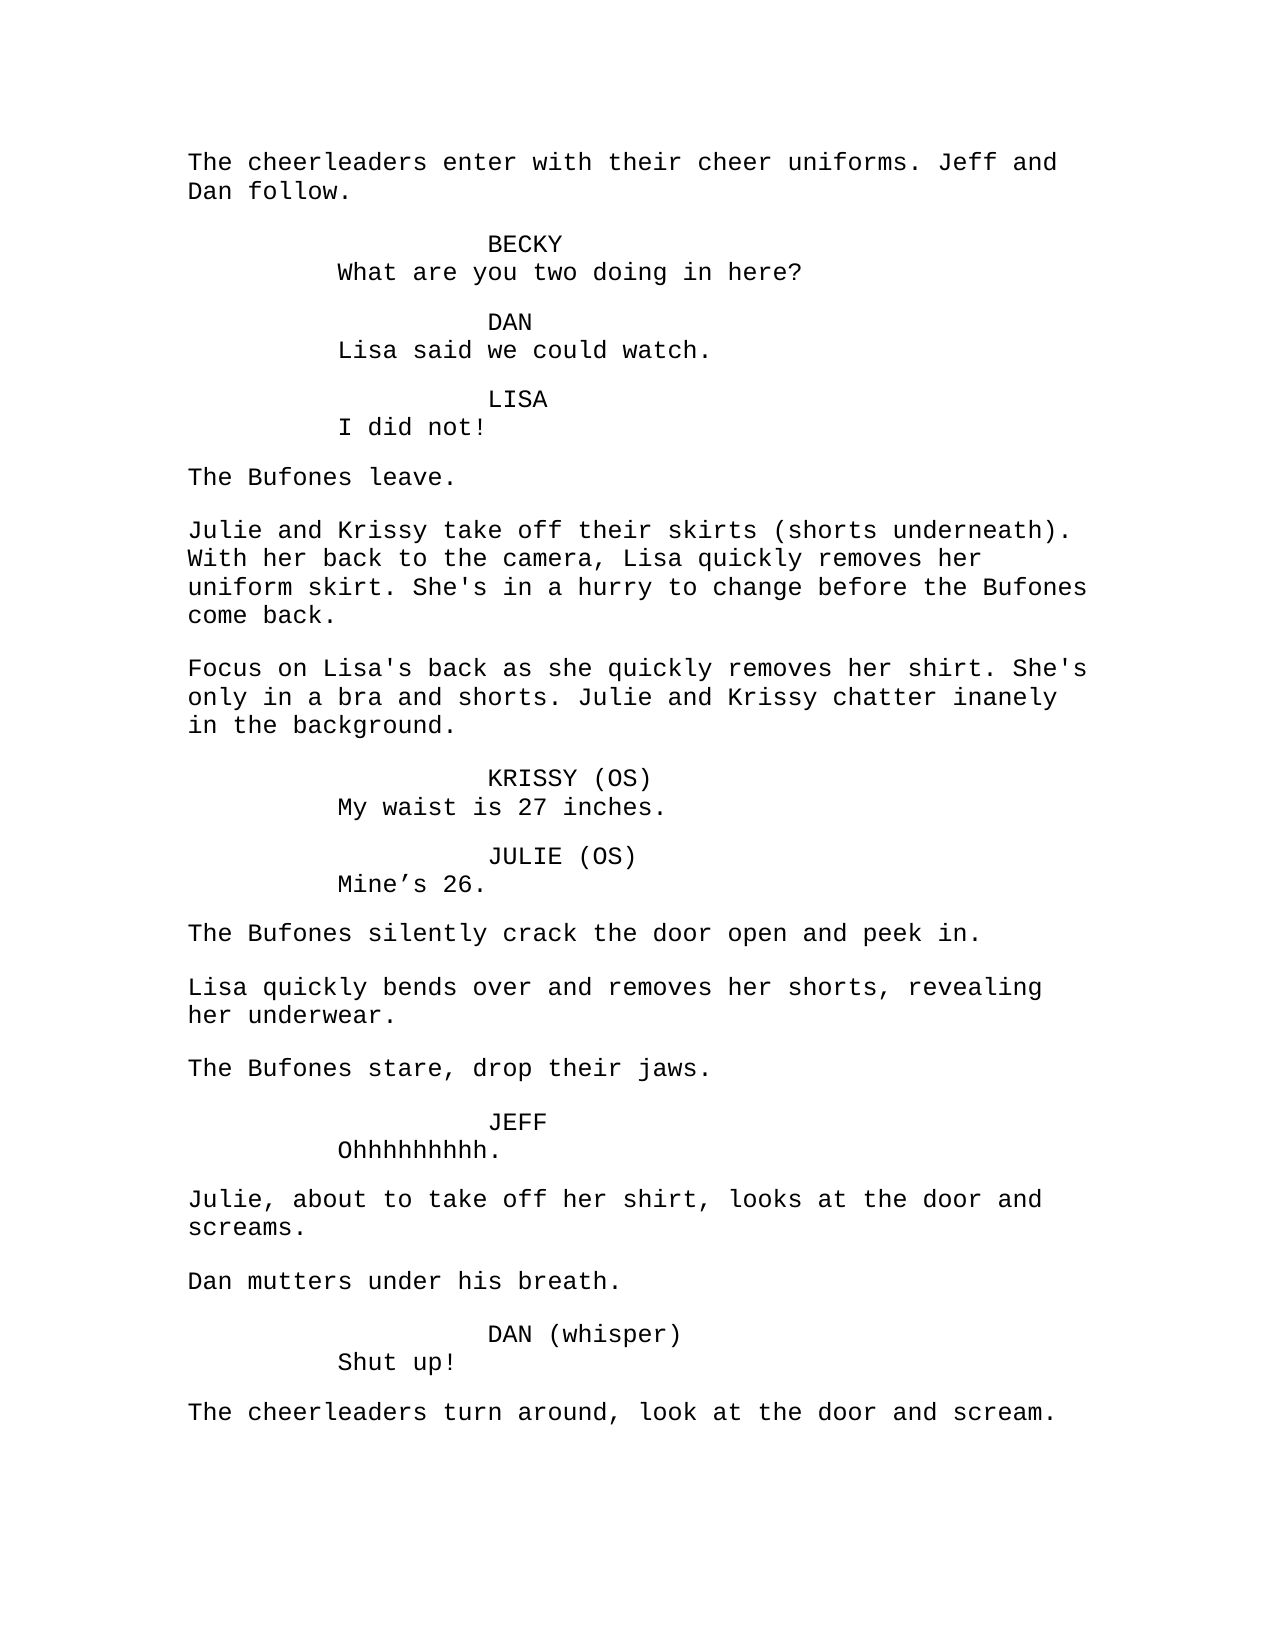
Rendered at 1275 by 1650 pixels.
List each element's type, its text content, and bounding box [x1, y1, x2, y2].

text JEFF [187, 1109, 1087, 1137]
text What are you two doing in here? [337, 260, 937, 288]
text KRISSY (OS) [187, 766, 1087, 794]
text I did not! [337, 415, 937, 443]
text The Bufones stare, drop their jaws. [187, 1056, 1087, 1084]
text My waist is 27 inches. [337, 794, 937, 822]
text Mine’s 26. [337, 872, 937, 900]
text Lisa quickly bends over and removes her shorts, revealing her underwear. [187, 974, 1087, 1031]
text DAN [187, 309, 1087, 337]
text DAN (whisper) [187, 1322, 1087, 1350]
text Ohhhhhhhhh. [337, 1137, 937, 1166]
text JULIE (OS) [187, 843, 1087, 872]
text Julie, about to take off her shirt, looks at the door and screams. [187, 1187, 1087, 1243]
text The Bufones leave. [187, 464, 1087, 492]
text LISA [187, 387, 1087, 415]
text Julie and Krissy take off their skirts (shorts underneath). With her back to the camera, Lisa quickly removes her uniform skirt. She's in a hurry to change before the Bufones come back. [187, 517, 1087, 631]
text Shut up! [337, 1350, 937, 1378]
text Dan mutters under his breath. [187, 1268, 1087, 1297]
text The cheerleaders enter with their cheer uniforms. Jeff and Dan follow. [187, 150, 1087, 207]
text BECKY [187, 232, 1087, 260]
text The cheerleaders turn around, look at the door and scream. [187, 1399, 1087, 1427]
text Lisa said we could watch. [337, 337, 937, 366]
text Focus on Lisa's back as she quickly removes her shirt. She's only in a bra and shorts. Julie and Krissy chatter inanely in the background. [187, 656, 1087, 741]
text The Bufones silently crack the door open and peek in. [187, 921, 1087, 949]
